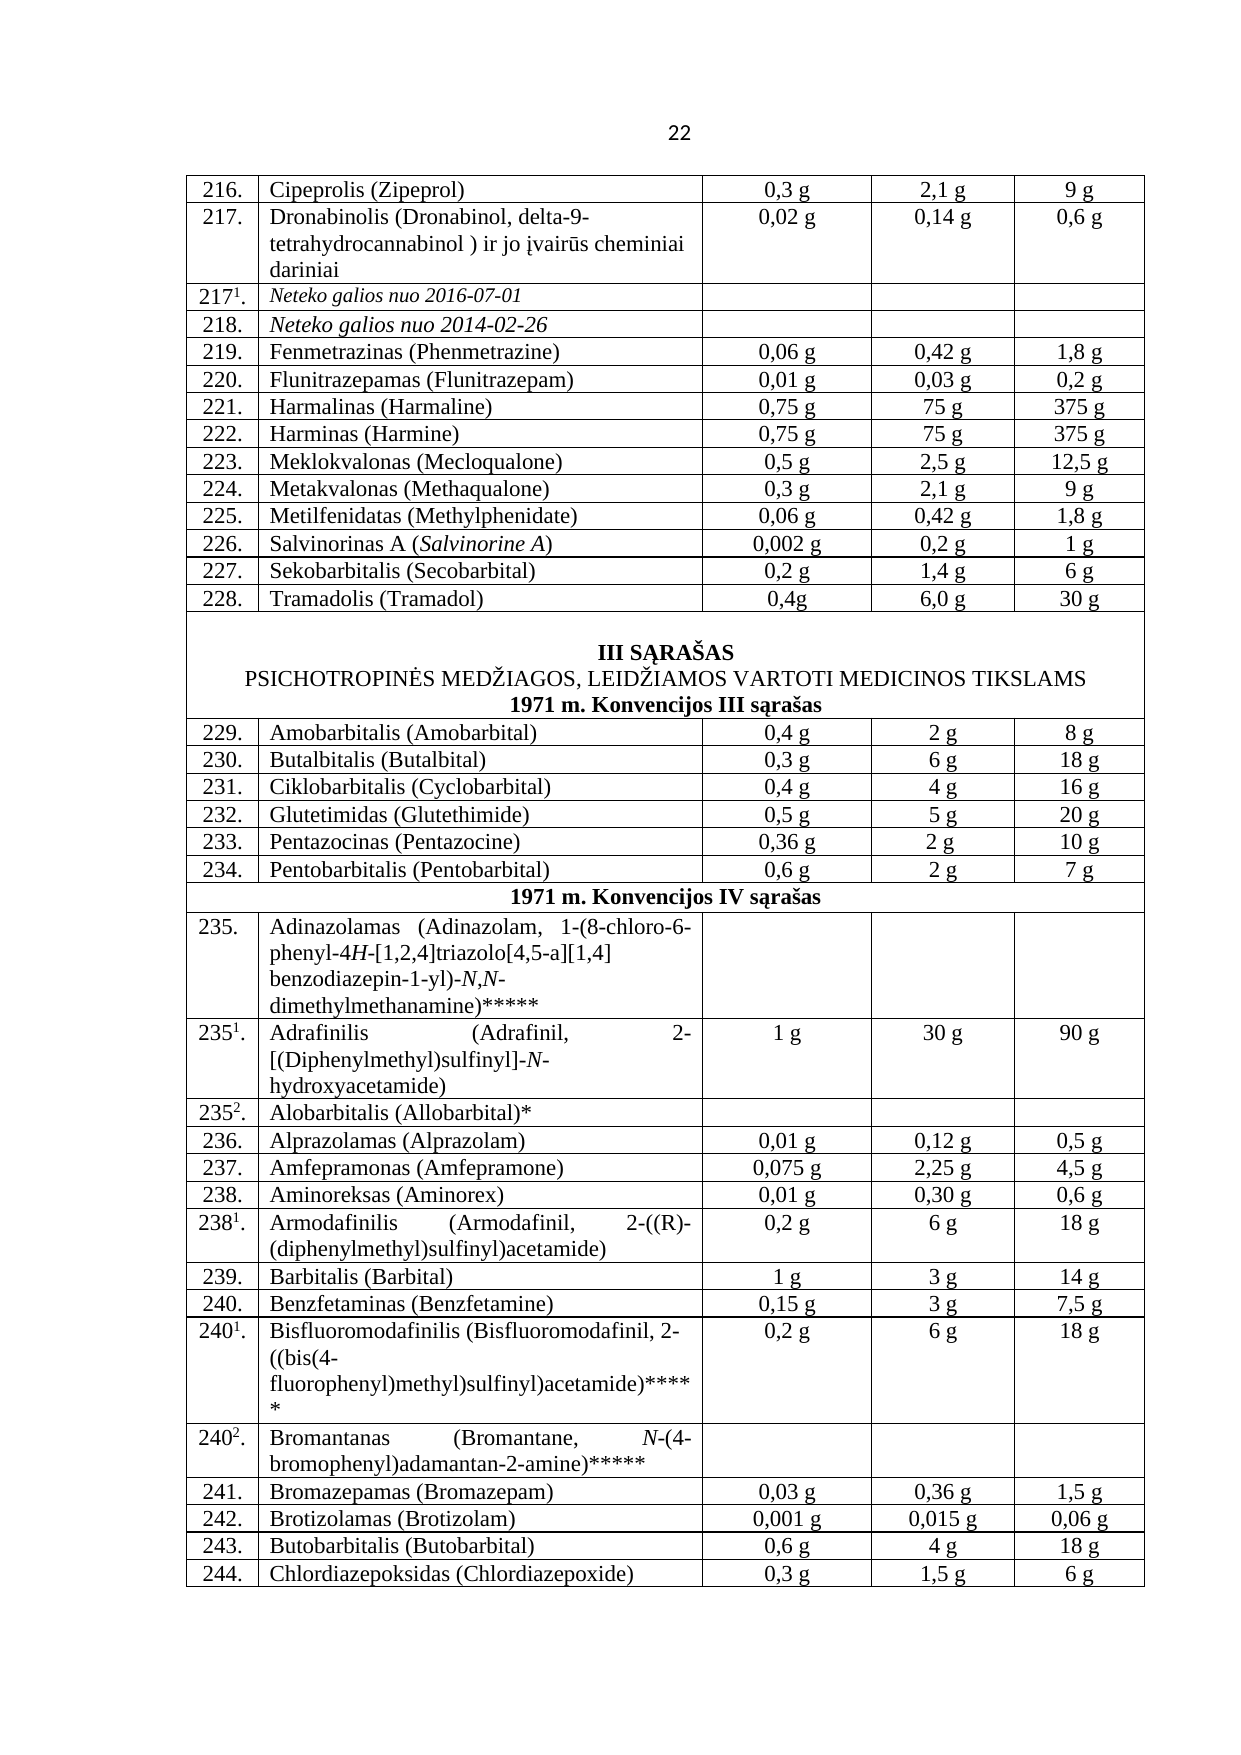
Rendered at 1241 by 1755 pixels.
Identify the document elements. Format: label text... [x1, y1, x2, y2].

table_cell 1,8 g [1015, 338, 1144, 364]
table_cell 4,5 g [1015, 1154, 1144, 1181]
table_cell 0,02 g [703, 203, 871, 282]
table_cell Alprazolamas (Alprazolam) [259, 1127, 702, 1153]
table_cell 0,5 g [1015, 1127, 1144, 1153]
table_cell 236. [187, 1127, 258, 1153]
table_cell 6 g [872, 1209, 1014, 1262]
table_cell 0,30 g [872, 1182, 1014, 1208]
table_cell 238. [187, 1182, 258, 1208]
table_cell 0,4 g [703, 774, 871, 800]
table_cell Neteko galios nuo 2014-02-26 [259, 311, 702, 337]
table_cell [1145, 283, 1155, 310]
table_cell 18 g [1015, 746, 1144, 772]
table_cell 0,6 g [1015, 203, 1144, 282]
table_cell [872, 284, 1014, 310]
table_cell 0,01 g [703, 1182, 871, 1208]
table_cell 0,03 g [703, 1478, 871, 1504]
table_cell Amfepramonas (Amfepramone) [259, 1154, 702, 1181]
table_cell 0,42 g [872, 338, 1014, 364]
table_cell [1145, 365, 1155, 392]
table_cell Pentobarbitalis (Pentobarbital) [259, 856, 702, 882]
table_cell 1 g [1015, 530, 1144, 556]
table_cell [1145, 392, 1155, 419]
table_cell 230. [187, 746, 258, 772]
table_cell Aminoreksas (Aminorex) [259, 1182, 702, 1208]
table_cell 0,06 g [703, 338, 871, 364]
table_cell Fenmetrazinas (Phenmetrazine) [259, 338, 702, 364]
table_cell 0,6 g [703, 856, 871, 882]
table_cell 0,03 g [872, 366, 1014, 392]
table_cell 240. [187, 1290, 258, 1316]
table_cell 2 g [872, 828, 1014, 854]
table_cell [872, 1424, 1014, 1477]
table_cell Bromantanas (Bromantane, N-(4-bromophenyl)adamantan-2-amine)***** [259, 1424, 702, 1477]
table_cell [1015, 1099, 1144, 1126]
table_cell [1145, 1153, 1155, 1181]
table_cell 0,4 g [703, 719, 871, 745]
table_cell Glutetimidas (Glutethimide) [259, 801, 702, 827]
table_cell Chlordiazepoksidas (Chlordiazepoxide) [259, 1560, 702, 1586]
table_cell [1145, 447, 1155, 474]
table_cell 8 g [1015, 719, 1144, 745]
table_cell 217. [187, 203, 258, 282]
table_cell [1145, 1181, 1155, 1208]
table_cell 0,36 g [703, 828, 871, 854]
table_cell 2,25 g [872, 1154, 1014, 1181]
table_cell 0,5 g [703, 448, 871, 474]
table_cell 2352. [187, 1099, 258, 1126]
table_cell [1015, 913, 1144, 1018]
table_cell 90 g [1015, 1019, 1144, 1098]
table_cell 6 g [872, 746, 1014, 772]
table_cell 220. [187, 366, 258, 392]
table_cell Alobarbitalis (Allobarbital)* [259, 1099, 702, 1126]
table_cell Adinazolamas (Adinazolam, 1-(8-chloro-6-phenyl-4H-[1,2,4]triazolo[4,5-a][1,4] benzodiazepin-1-yl)-N,N-dimethylmethanamine)***** [259, 913, 702, 1018]
table_cell 0,002 g [703, 530, 871, 556]
table_cell Amobarbitalis (Amobarbital) [259, 719, 702, 745]
table_cell 2381. [187, 1209, 258, 1262]
table_cell [1145, 1018, 1155, 1098]
table_cell 2 g [872, 856, 1014, 882]
table_cell 0,015 g [872, 1505, 1014, 1531]
table_cell 231. [187, 774, 258, 800]
table_cell 1,8 g [1015, 503, 1144, 529]
table_cell 228. [187, 585, 258, 611]
table_cell 10 g [1015, 828, 1144, 854]
table_cell 5 g [872, 801, 1014, 827]
table_cell [872, 311, 1014, 337]
table_cell 243. [187, 1533, 258, 1559]
table_cell [1145, 1504, 1155, 1531]
table_cell 1,4 g [872, 558, 1014, 584]
table_cell Tramadolis (Tramadol) [259, 585, 702, 611]
table_cell 0,075 g [703, 1154, 871, 1181]
table_cell 18 g [1015, 1209, 1144, 1262]
table_cell [1145, 419, 1155, 447]
table_cell 6 g [1015, 1560, 1144, 1586]
table_cell Metakvalonas (Methaqualone) [259, 475, 702, 502]
table_cell [872, 913, 1014, 1018]
table_cell Bisfluoromodafinilis (Bisfluoromodafinil, 2-((bis(4-fluorophenyl)methyl)sulfinyl)acetamide)***** [259, 1318, 702, 1423]
table_cell 2,1 g [872, 176, 1014, 202]
table_cell [1015, 311, 1144, 337]
table_cell 4 g [872, 774, 1014, 800]
table_cell [1145, 529, 1155, 556]
table_cell [1145, 1262, 1155, 1289]
table_cell Butalbitalis (Butalbital) [259, 746, 702, 772]
table_cell 1,5 g [872, 1560, 1014, 1586]
table_cell [1145, 502, 1155, 529]
table_cell [1145, 202, 1155, 282]
table_cell 375 g [1015, 393, 1144, 419]
table_cell 237. [187, 1154, 258, 1181]
table_cell 1,5 g [1015, 1478, 1144, 1504]
table_cell Adrafinilis (Adrafinil, 2-[(Diphenylmethyl)sulfinyl]-N-hydroxyacetamide) [259, 1019, 702, 1098]
table_cell 216. [187, 176, 258, 202]
table_cell 14 g [1015, 1263, 1144, 1289]
table_cell 0,75 g [703, 420, 871, 447]
table_cell 30 g [872, 1019, 1014, 1098]
table_cell Benzfetaminas (Benzfetamine) [259, 1290, 702, 1316]
table_cell [1145, 882, 1155, 912]
table_cell [872, 1099, 1014, 1126]
table_cell [1145, 1098, 1155, 1126]
table_cell 241. [187, 1478, 258, 1504]
table_cell 224. [187, 475, 258, 502]
table_cell 20 g [1015, 801, 1144, 827]
table_cell Bromazepamas (Bromazepam) [259, 1478, 702, 1504]
table_cell [1145, 1208, 1155, 1262]
table_cell [1145, 1423, 1155, 1477]
table_cell 0,6 g [703, 1533, 871, 1559]
table_cell 12,5 g [1015, 448, 1144, 474]
table_cell Dronabinolis (Dronabinol, delta-9-tetrahydrocannabinol ) ir jo įvairūs cheminiai dariniai [259, 203, 702, 282]
table_cell 0,2 g [1015, 366, 1144, 392]
table_cell 0,75 g [703, 393, 871, 419]
table_cell 233. [187, 828, 258, 854]
table_cell [1145, 745, 1155, 772]
table_cell III SĄRAŠAS PSICHOTROPINĖS MEDŽIAGOS, LEIDŽIAMOS VARTOTI MEDICINOS TIKSLAMS 1971 m. Konvencijos III sąrašas [187, 612, 1144, 718]
table_cell [1145, 474, 1155, 502]
table_cell 225. [187, 503, 258, 529]
table_cell Harmalinas (Harmaline) [259, 393, 702, 419]
table_cell [1145, 718, 1155, 745]
table_cell [1145, 1531, 1155, 1559]
table_cell 229. [187, 719, 258, 745]
table_cell 0,36 g [872, 1478, 1014, 1504]
table_cell 232. [187, 801, 258, 827]
table_cell Armodafinilis (Armodafinil, 2-((R)-(diphenylmethyl)sulfinyl)acetamide) [259, 1209, 702, 1262]
table_cell 0,01 g [703, 1127, 871, 1153]
table_cell 235. [187, 913, 258, 1018]
table_cell 18 g [1015, 1318, 1144, 1423]
table_cell Butobarbitalis (Butobarbital) [259, 1533, 702, 1559]
table_cell 2 g [872, 719, 1014, 745]
table_cell [1145, 175, 1155, 202]
table_cell 0,5 g [703, 801, 871, 827]
table_cell [1145, 800, 1155, 827]
table_cell 219. [187, 338, 258, 364]
table_cell [1145, 611, 1155, 718]
table_cell 2,1 g [872, 475, 1014, 502]
table_cell 0,14 g [872, 203, 1014, 282]
table_cell 0,2 g [703, 1318, 871, 1423]
table_cell 0,4g [703, 585, 871, 611]
table_cell 0,42 g [872, 503, 1014, 529]
table_cell 221. [187, 393, 258, 419]
table_cell 3 g [872, 1263, 1014, 1289]
table_cell 2402. [187, 1424, 258, 1477]
table_cell Ciklobarbitalis (Cyclobarbital) [259, 774, 702, 800]
table_cell 218. [187, 311, 258, 337]
table_cell Meklokvalonas (Mecloqualone) [259, 448, 702, 474]
table_cell [1145, 556, 1155, 584]
table_cell 0,3 g [703, 176, 871, 202]
table_cell 2351. [187, 1019, 258, 1098]
table_cell [1145, 1126, 1155, 1153]
table_cell 0,2 g [703, 558, 871, 584]
table_cell 375 g [1015, 420, 1144, 447]
table_cell [703, 1099, 871, 1126]
table_cell [703, 913, 871, 1018]
table_cell 6 g [872, 1318, 1014, 1423]
table_cell 1971 m. Konvencijos IV sąrašas [187, 883, 1144, 912]
table_cell 75 g [872, 393, 1014, 419]
table_cell [1145, 584, 1155, 611]
table_cell 0,2 g [872, 530, 1014, 556]
table_cell Metilfenidatas (Methylphenidate) [259, 503, 702, 529]
table_cell 7,5 g [1015, 1290, 1144, 1316]
table_cell [703, 1424, 871, 1477]
table_cell 16 g [1015, 774, 1144, 800]
table_cell [1145, 855, 1155, 882]
table_cell Neteko galios nuo 2016-07-01 [259, 284, 702, 310]
table_cell 242. [187, 1505, 258, 1531]
table_cell 239. [187, 1263, 258, 1289]
table_cell Harminas (Harmine) [259, 420, 702, 447]
table_cell [1145, 1559, 1155, 1586]
table_cell 9 g [1015, 475, 1144, 502]
table_cell 1 g [703, 1019, 871, 1098]
table_cell [1145, 827, 1155, 854]
table_cell 6 g [1015, 558, 1144, 584]
table_cell 18 g [1015, 1533, 1144, 1559]
table_cell Brotizolamas (Brotizolam) [259, 1505, 702, 1531]
table_cell Barbitalis (Barbital) [259, 1263, 702, 1289]
table_cell [1015, 284, 1144, 310]
table_cell [1145, 773, 1155, 800]
table_cell 7 g [1015, 856, 1144, 882]
table_cell 0,01 g [703, 366, 871, 392]
table_cell 0,3 g [703, 1560, 871, 1586]
table_cell 0,06 g [703, 503, 871, 529]
table_cell 9 g [1015, 176, 1144, 202]
table_cell 223. [187, 448, 258, 474]
table_cell Cipeprolis (Zipeprol) [259, 176, 702, 202]
table_cell 0,001 g [703, 1505, 871, 1531]
table_cell 222. [187, 420, 258, 447]
table_cell 0,3 g [703, 475, 871, 502]
table_cell [1145, 1316, 1155, 1423]
table_cell Pentazocinas (Pentazocine) [259, 828, 702, 854]
table_cell [1145, 912, 1155, 1018]
table_cell 227. [187, 558, 258, 584]
table_cell Flunitrazepamas (Flunitrazepam) [259, 366, 702, 392]
table_cell 0,12 g [872, 1127, 1014, 1153]
table_cell 6,0 g [872, 585, 1014, 611]
table_cell [1145, 337, 1155, 364]
table_cell 0,6 g [1015, 1182, 1144, 1208]
table_cell 244. [187, 1560, 258, 1586]
table_cell 0,2 g [703, 1209, 871, 1262]
table_cell 0,15 g [703, 1290, 871, 1316]
table_cell 1 g [703, 1263, 871, 1289]
table_cell 234. [187, 856, 258, 882]
table_cell [1145, 1289, 1155, 1316]
table_cell Salvinorinas A (Salvinorine A) [259, 530, 702, 556]
table_cell 75 g [872, 420, 1014, 447]
table_cell 3 g [872, 1290, 1014, 1316]
table_cell 2401. [187, 1318, 258, 1423]
table_cell 0,3 g [703, 746, 871, 772]
table_cell [1015, 1424, 1144, 1477]
table_cell 226. [187, 530, 258, 556]
table_cell [703, 311, 871, 337]
table_cell [1145, 310, 1155, 337]
table_cell [703, 284, 871, 310]
table_cell 4 g [872, 1533, 1014, 1559]
table_cell 2171. [187, 284, 258, 310]
table_cell 2,5 g [872, 448, 1014, 474]
table_cell 30 g [1015, 585, 1144, 611]
table_cell [1145, 1477, 1155, 1504]
table_cell Sekobarbitalis (Secobarbital) [259, 558, 702, 584]
table_cell 0,06 g [1015, 1505, 1144, 1531]
